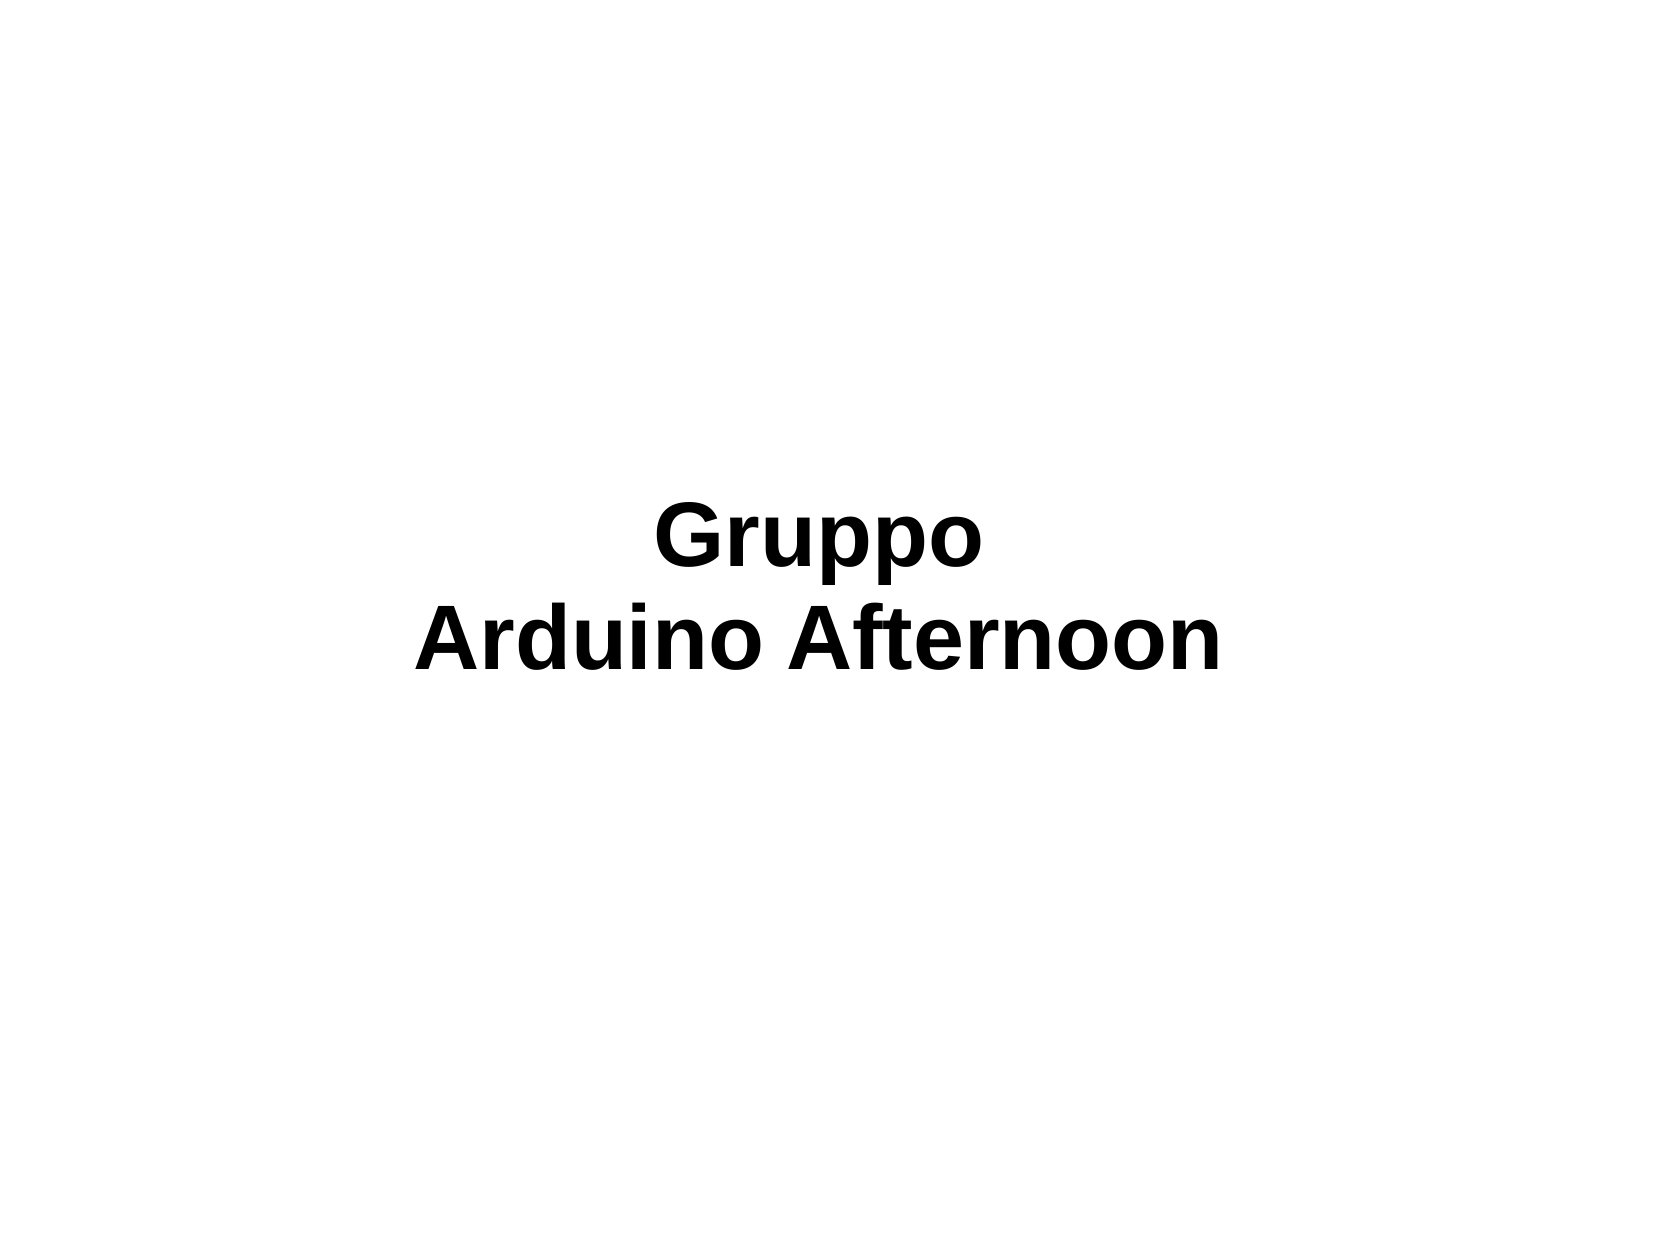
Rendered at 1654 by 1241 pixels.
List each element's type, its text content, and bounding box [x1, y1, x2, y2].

title Gruppo Arduino Afternoon [75, 362, 1564, 811]
